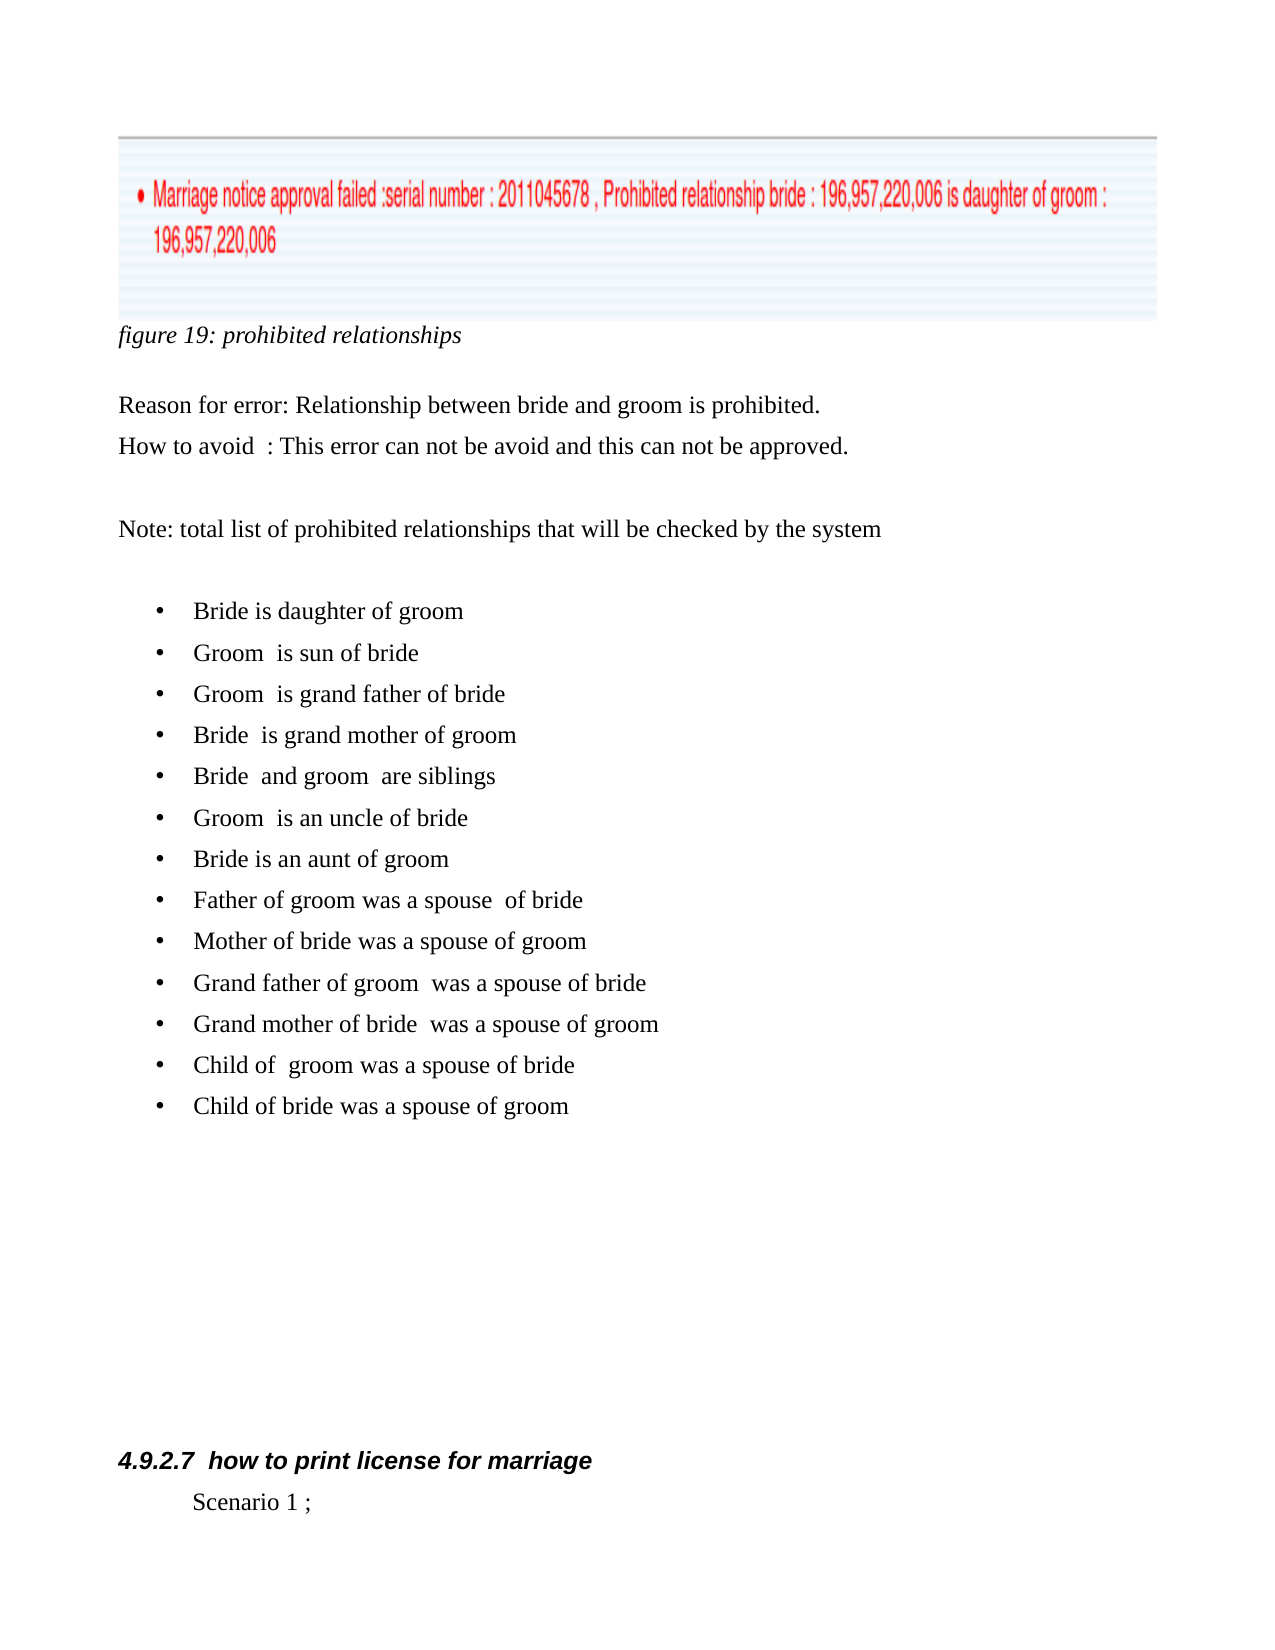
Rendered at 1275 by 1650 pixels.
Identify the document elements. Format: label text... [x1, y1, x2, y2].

picture [118, 130, 1158, 321]
list Child of bride was a spouse of groom [156, 1091, 1157, 1120]
list Mother of bride was a spouse of groom [156, 926, 1157, 955]
list Father of groom was a spouse of bride [156, 885, 1157, 914]
text Reason for error: Relationship between bride and groom is prohibited. [118, 390, 1157, 419]
list Groom is sun of bride [156, 638, 1157, 666]
text How to avoid : This error can not be avoid and this can not be approved. [118, 431, 1157, 460]
list Child of groom was a spouse of bride [156, 1050, 1157, 1079]
list Bride and groom are siblings [156, 761, 1157, 790]
list Bride is an aunt of groom [156, 844, 1157, 873]
list Groom is an uncle of bride [156, 803, 1157, 831]
list Grand mother of bride was a spouse of groom [156, 1009, 1157, 1038]
subtitle how to print license for marriage [118, 1446, 1157, 1475]
list Groom is grand father of bride [156, 679, 1157, 708]
list Bride is daughter of groom [156, 596, 1157, 625]
text figure 19: prohibited relationships [118, 321, 1157, 349]
text Note: total list of prohibited relationships that will be checked by the system [118, 514, 1157, 543]
text Scenario 1 ; [118, 1487, 1157, 1516]
list Grand father of groom was a spouse of bride [156, 968, 1157, 996]
list Bride is grand mother of groom [156, 720, 1157, 749]
